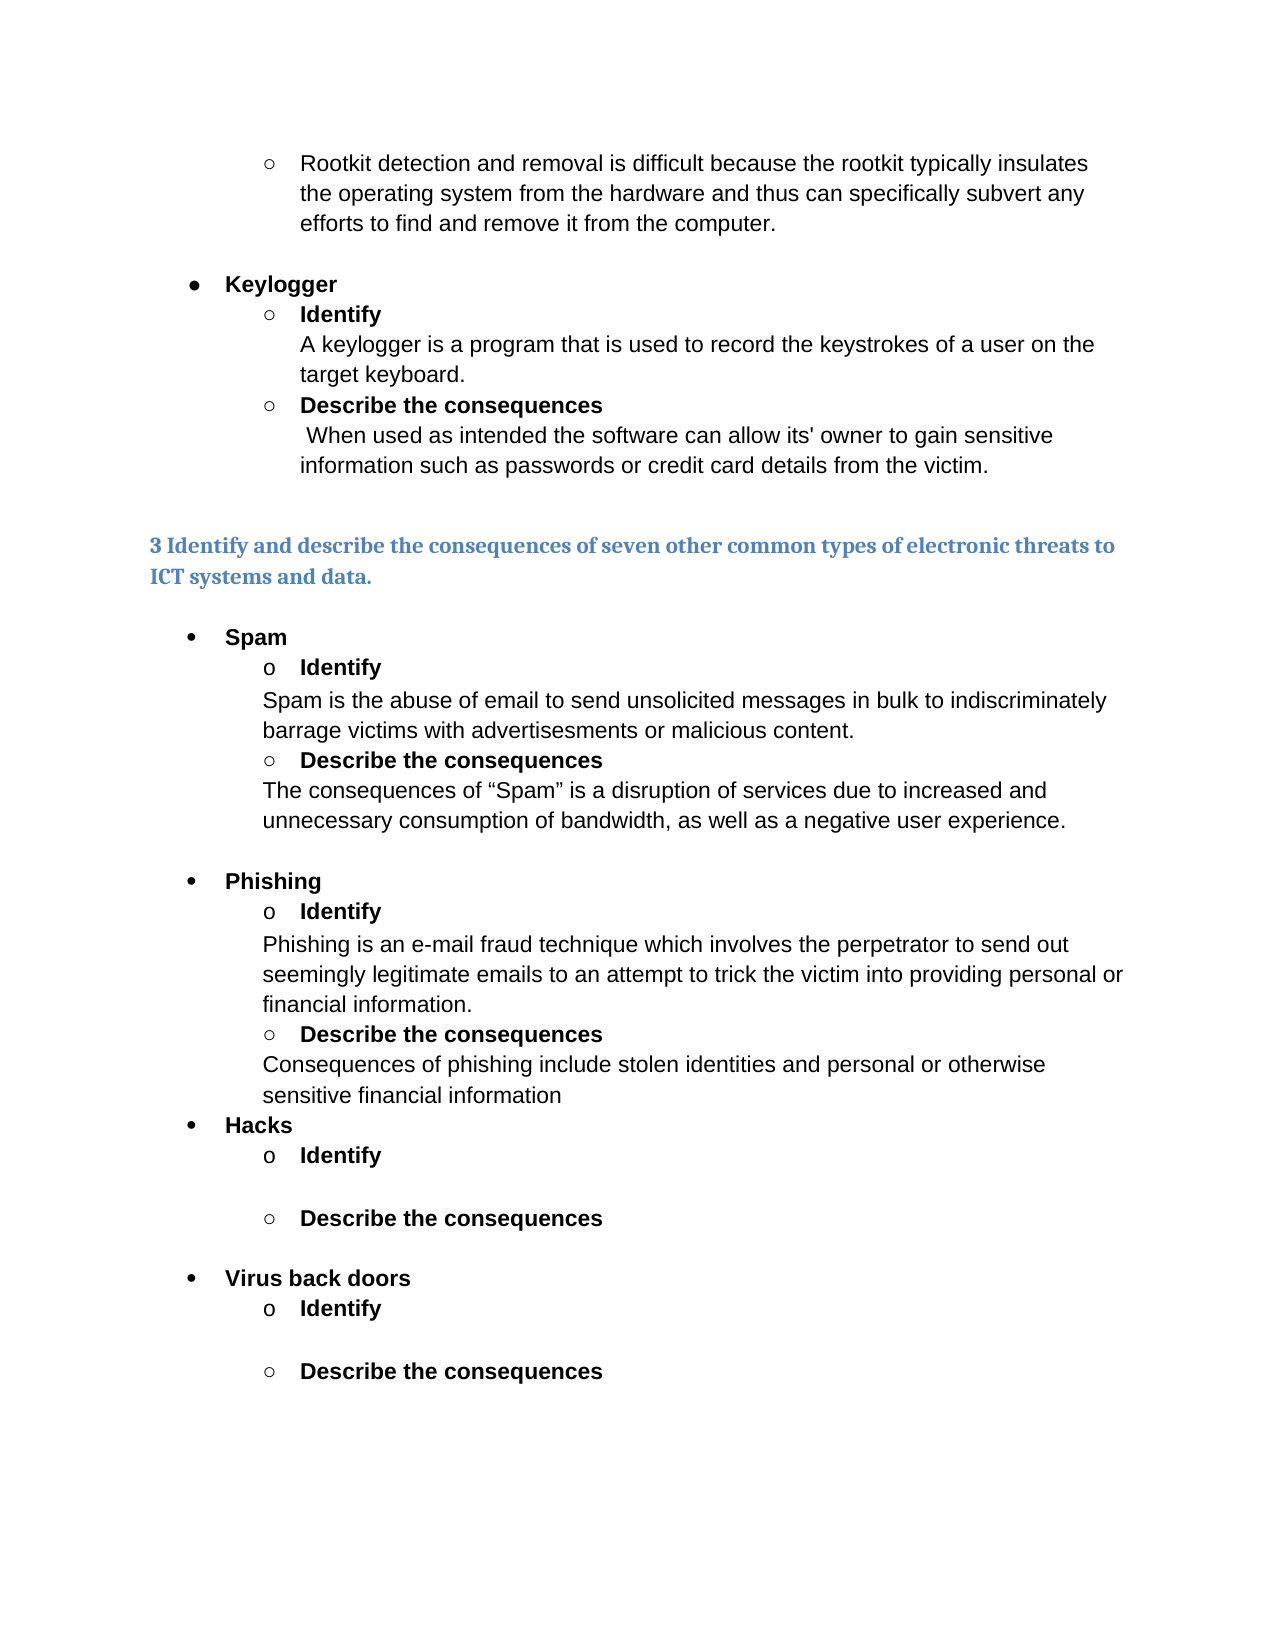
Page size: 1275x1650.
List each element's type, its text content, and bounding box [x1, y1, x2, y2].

list Phishing [187, 868, 1125, 894]
list Hacks [187, 1112, 1125, 1138]
list Describe the consequences [262, 747, 1125, 773]
list Describe the consequences [262, 1358, 1125, 1384]
list Rootkit detection and removal is difficult because the rootkit typically insulates the operating system from the hardware and thus can specifically subvert any [262, 150, 1125, 207]
list Identify [262, 898, 1125, 926]
list Describe the consequences [262, 1021, 1125, 1048]
list Describe the consequences [262, 1205, 1125, 1231]
text The consequences of “Spam” is a disruption of services due to increased and unnecessary consumption of bandwidth, as well as a negative user experience. [262, 777, 1125, 834]
list Spam [187, 624, 1125, 650]
list Keylogger [187, 271, 1125, 297]
text Spam is the abuse of email to send unsolicited messages in bulk to indiscriminately barrage victims with advertisesments or malicious content. [262, 687, 1125, 743]
list Describe the consequences [262, 392, 1125, 418]
list Identify [262, 1295, 1125, 1324]
list Identify [262, 301, 1125, 327]
list Identify [262, 654, 1125, 682]
text A keylogger is a program that is used to record the keystrokes of a user on the target keyboard. [300, 331, 1125, 388]
text efforts to find and remove it from the computer. [300, 210, 1125, 237]
list Identify [262, 1142, 1125, 1170]
text Phishing is an e-mail fraud technique which involves the perpetrator to send out seemingly legitimate emails to an attempt to trick the victim into providing personal or financial information. [262, 931, 1125, 1017]
text Consequences of phishing include stolen identities and personal or otherwise sensitive financial information [262, 1051, 1125, 1108]
subtitle 3 Identify and describe the consequences of seven other common types of electronic threats to ICT systems and data. [150, 533, 1125, 590]
text When used as intended the software can allow its' owner to gain sensitive information such as passwords or credit card details from the victim. [300, 422, 1125, 478]
list Virus back doors [187, 1265, 1125, 1292]
